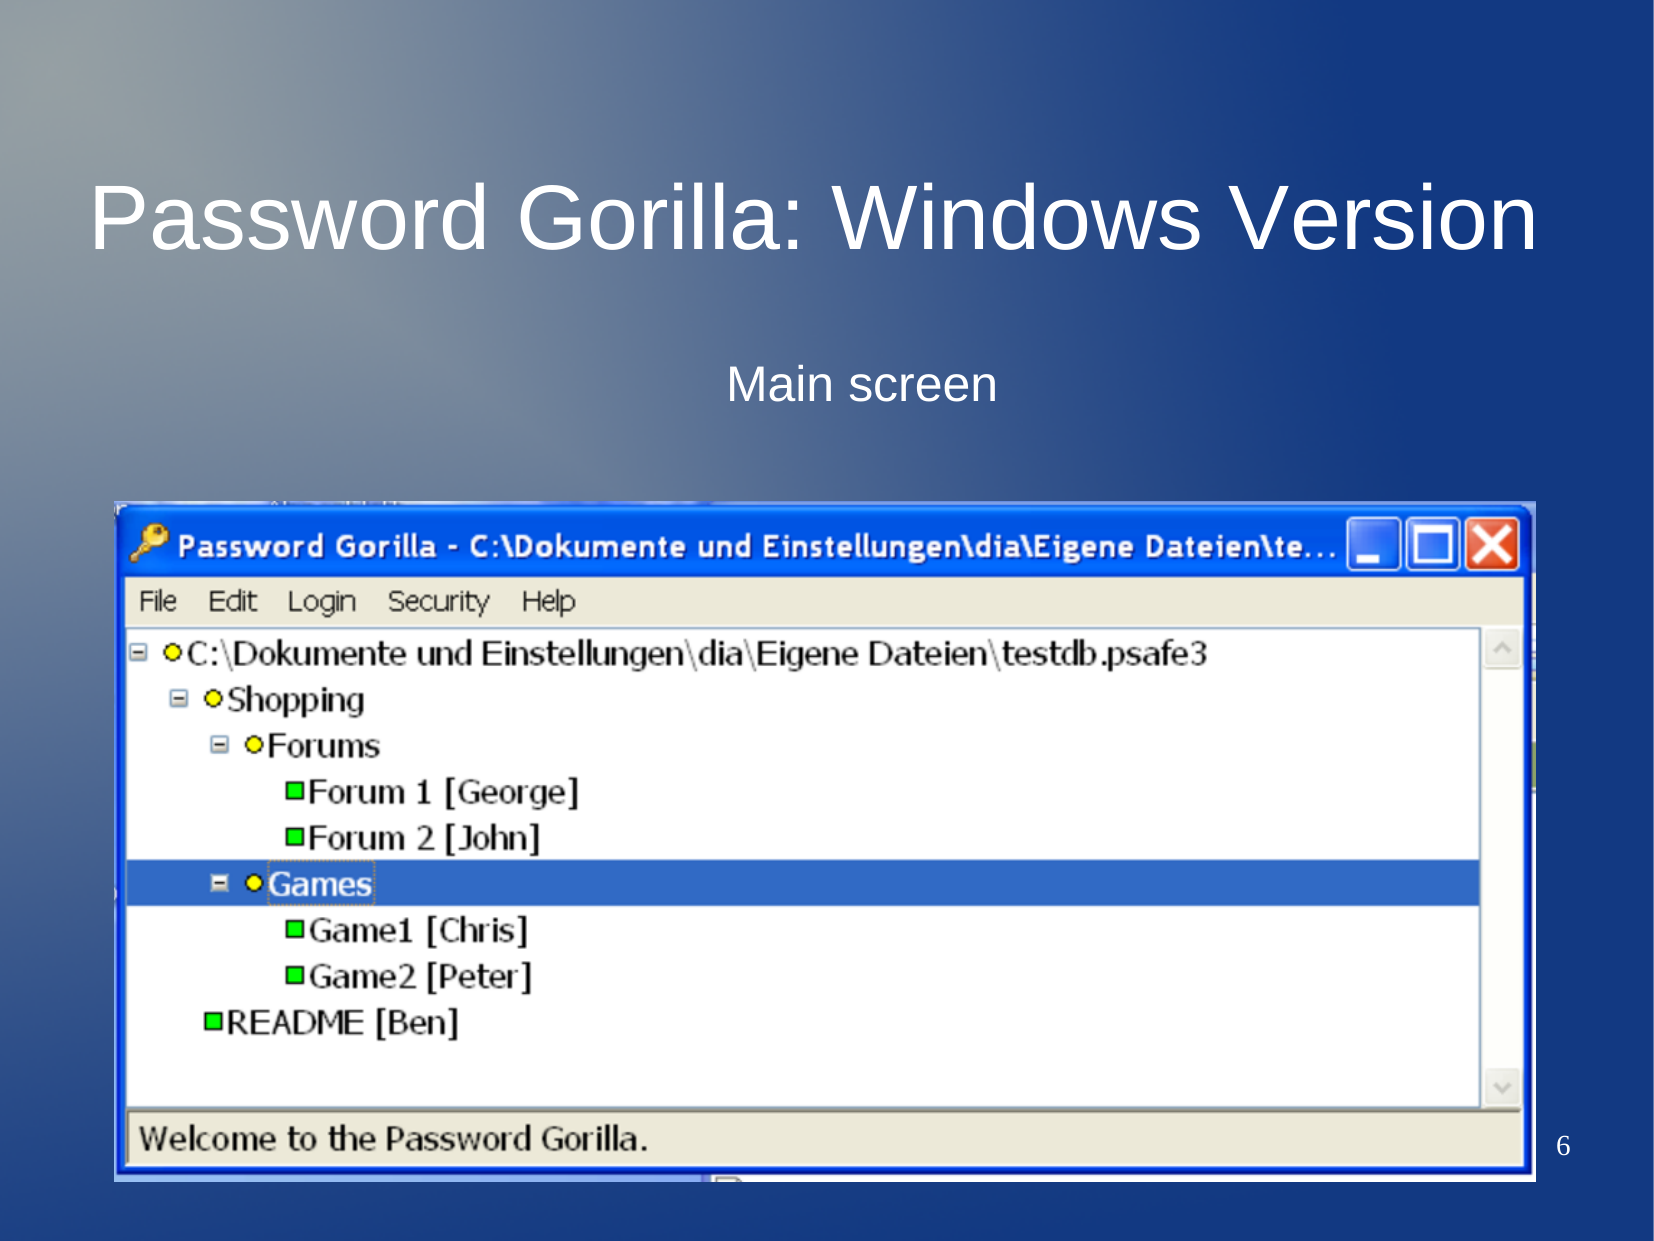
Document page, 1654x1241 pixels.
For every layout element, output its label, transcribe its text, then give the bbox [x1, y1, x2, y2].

picture [0, 0, 1654, 1241]
list Main screen [136, 324, 1518, 443]
title Password Gorilla: Windows Version [40, 114, 1615, 322]
